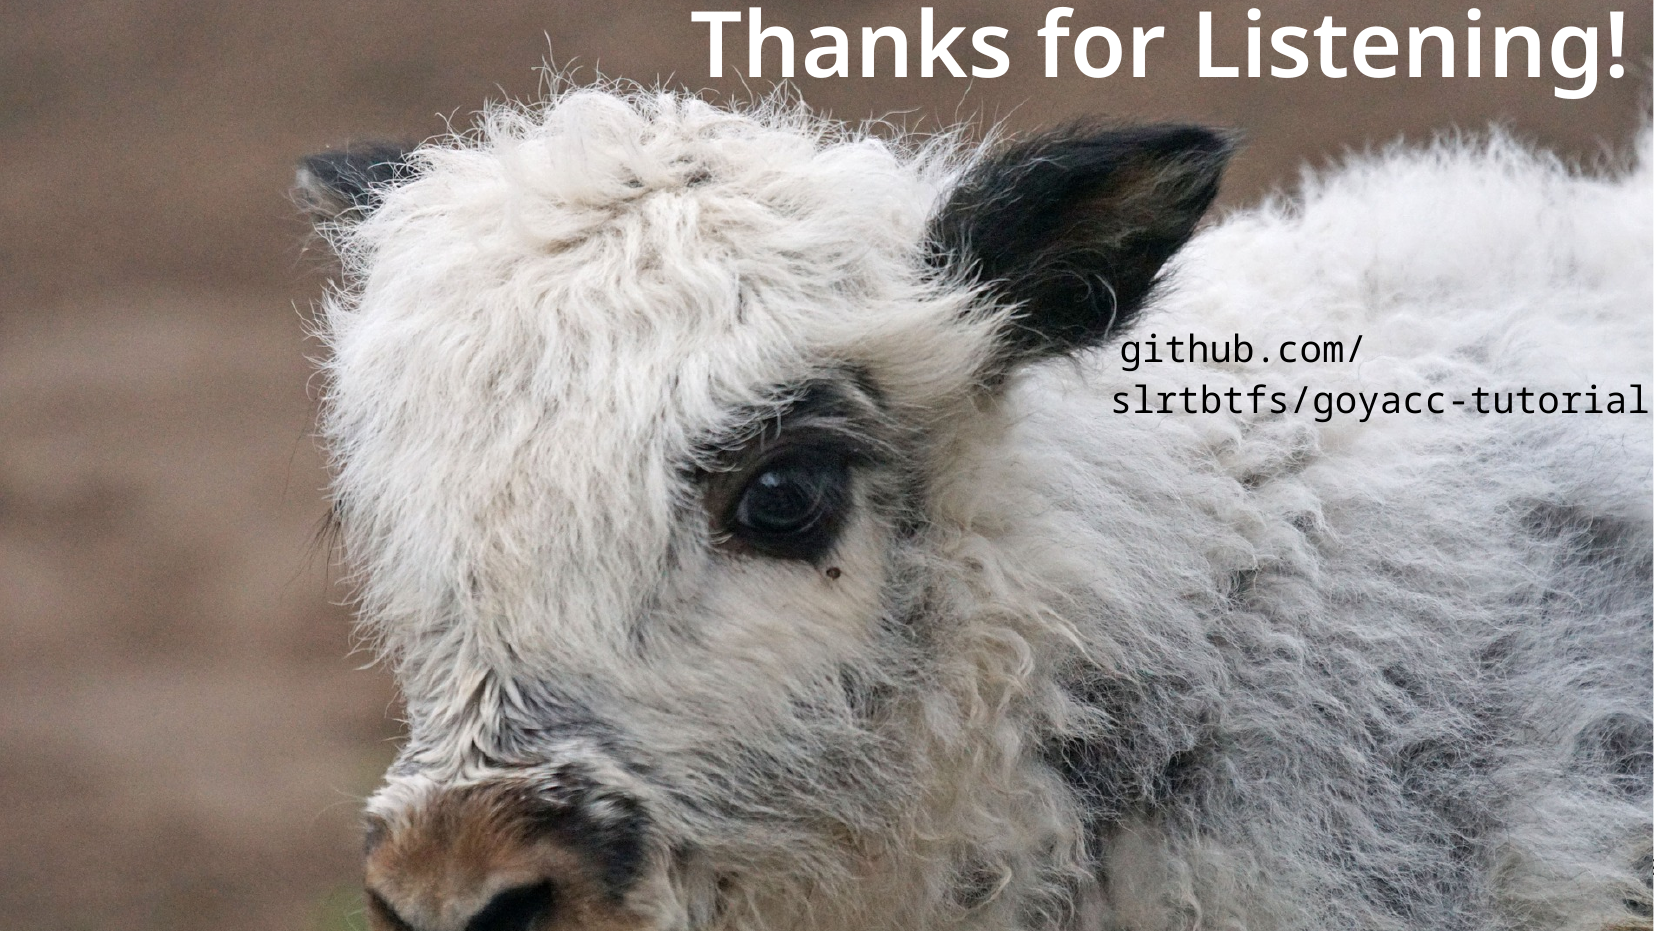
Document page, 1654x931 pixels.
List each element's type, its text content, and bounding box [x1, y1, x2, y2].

picture [0, 0, 1654, 931]
title Thanks for Listening! [416, 0, 1654, 121]
text_box github.com/ slrtbtfs/goyacc-tutorial [1095, 315, 1654, 425]
